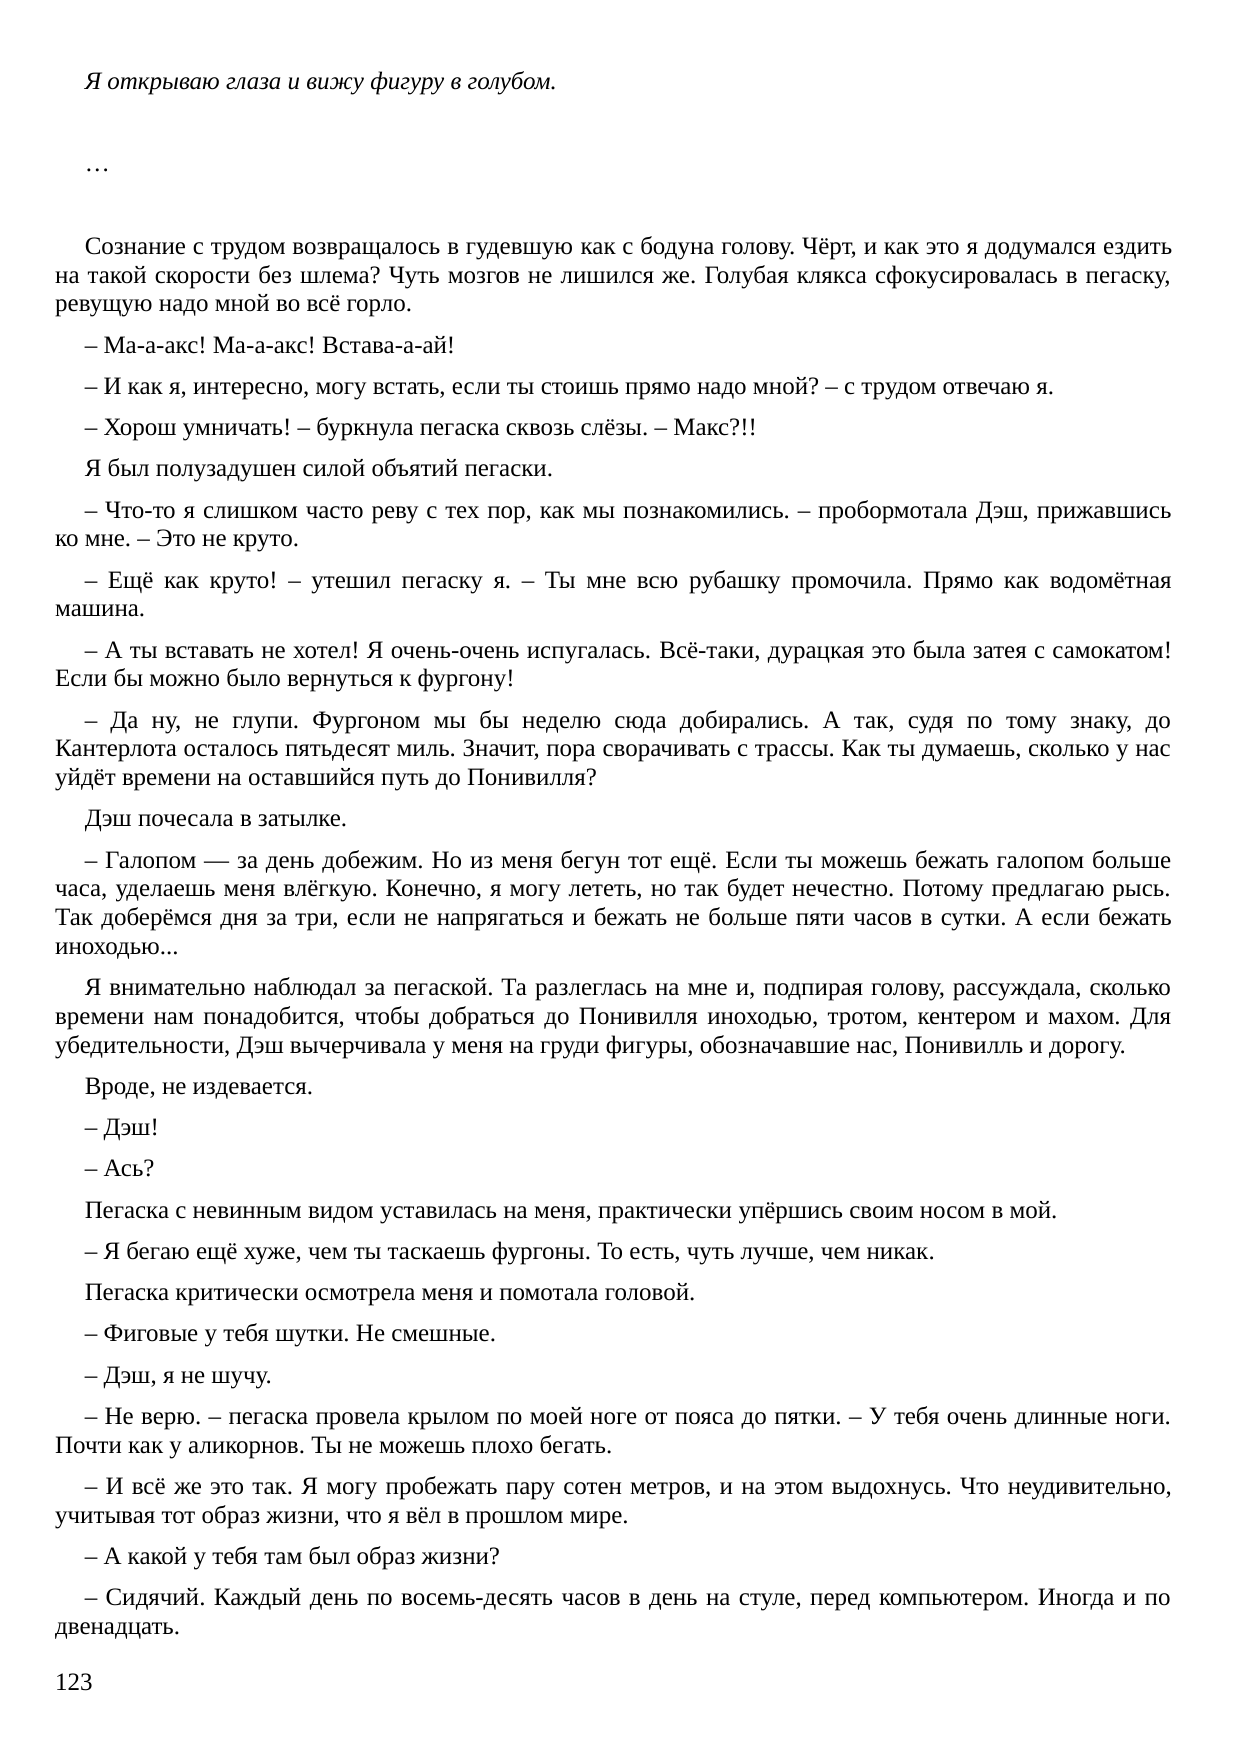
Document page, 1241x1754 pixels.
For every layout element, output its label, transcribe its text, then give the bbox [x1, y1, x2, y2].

text Сознание с трудом возвращалось в гудевшую как с бодуна голову. Чёрт, и как это я додумался ездить на такой скорости без шлема? Чуть мозгов не лишился же. Голубая клякса сфокусировалась в пегаску, ревущую надо мной во всё горло. [55, 231, 1173, 317]
text Я внимательно наблюдал за пегаской. Та разлеглась на мне и, подпирая голову, рассуждала, сколько времени нам понадобится, чтобы добраться до Понивилля иноходью, тротом, кентером и махом. Для убедительности, Дэш вычерчивала у меня на груди фигуры, обозначавшие нас, Понивилль и дорогу. [55, 972, 1173, 1058]
text – Ещё как круто! – утешил пегаску я. – Ты мне всю рубашку промочила. Прямо как водомётная машина. [55, 565, 1173, 622]
text Пегаска с невинным видом уставилась на меня, практически упёршись своим носом в мой. [55, 1195, 1173, 1223]
text – Ась? [55, 1153, 1173, 1182]
text Вроде, не издевается. [55, 1071, 1173, 1100]
text – Что-то я слишком часто реву с тех пор, как мы познакомились. – пробормотала Дэш, прижавшись ко мне. – Это не круто. [55, 495, 1173, 552]
text – Сидячий. Каждый день по восемь-десять часов в день на стуле, перед компьютером. Иногда и по двенадцать. [55, 1582, 1173, 1640]
text – Дэш, я не шучу. [55, 1360, 1173, 1388]
text Пегаска критически осмотрела меня и помотала головой. [55, 1277, 1173, 1306]
text – И всё же это так. Я могу пробежать пару сотен метров, и на этом выдохнусь. Что неудивительно, учитывая тот образ жизни, что я вёл в прошлом мире. [55, 1471, 1173, 1528]
text Дэш почесала в затылке. [55, 803, 1173, 832]
text – Ма-а-акс! Ма-а-акс! Встава-а-ай! [55, 330, 1173, 358]
text Я был полузадушен силой объятий пегаски. [55, 453, 1173, 482]
text – Хорош умничать! – буркнула пегаска сквозь слёзы. – Макс?!! [55, 412, 1173, 441]
text – Фиговые у тебя шутки. Не смешные. [55, 1318, 1173, 1347]
text – Галопом — за день добежим. Но из меня бегун тот ещё. Если ты можешь бежать галопом больше часа, уделаешь меня влёгкую. Конечно, я могу лететь, но так будет нечестно. Потому предлагаю рысь. Так доберёмся дня за три, если не напрягаться и бежать не больше пяти часов в сутки. А если бежать иноходью... [55, 845, 1173, 960]
text – Да ну, не глупи. Фургоном мы бы неделю сюда добирались. А так, судя по тому знаку, до Кантерлота осталось пятьдесят миль. Значит, пора сворачивать с трассы. Как ты думаешь, сколько у нас уйдёт времени на оставшийся путь до Понивилля? [55, 705, 1173, 791]
text Я открываю глаза и вижу фигуру в голубом. [55, 66, 1173, 95]
text – И как я, интересно, могу встать, если ты стоишь прямо надо мной? – с трудом отвечаю я. [55, 371, 1173, 400]
text – А ты вставать не хотел! Я очень-очень испугалась. Всё-таки, дурацкая это была затея с самокатом! Если бы можно было вернуться к фургону! [55, 635, 1173, 692]
text – А какой у тебя там был образ жизни? [55, 1541, 1173, 1570]
text … [55, 148, 1173, 177]
text – Дэш! [55, 1112, 1173, 1141]
text – Не верю. – пегаска провела крылом по моей ноге от пояса до пятки. – У тебя очень длинные ноги. Почти как у аликорнов. Ты не можешь плохо бегать. [55, 1401, 1173, 1458]
text – Я бегаю ещё хуже, чем ты таскаешь фургоны. То есть, чуть лучше, чем никак. [55, 1236, 1173, 1265]
